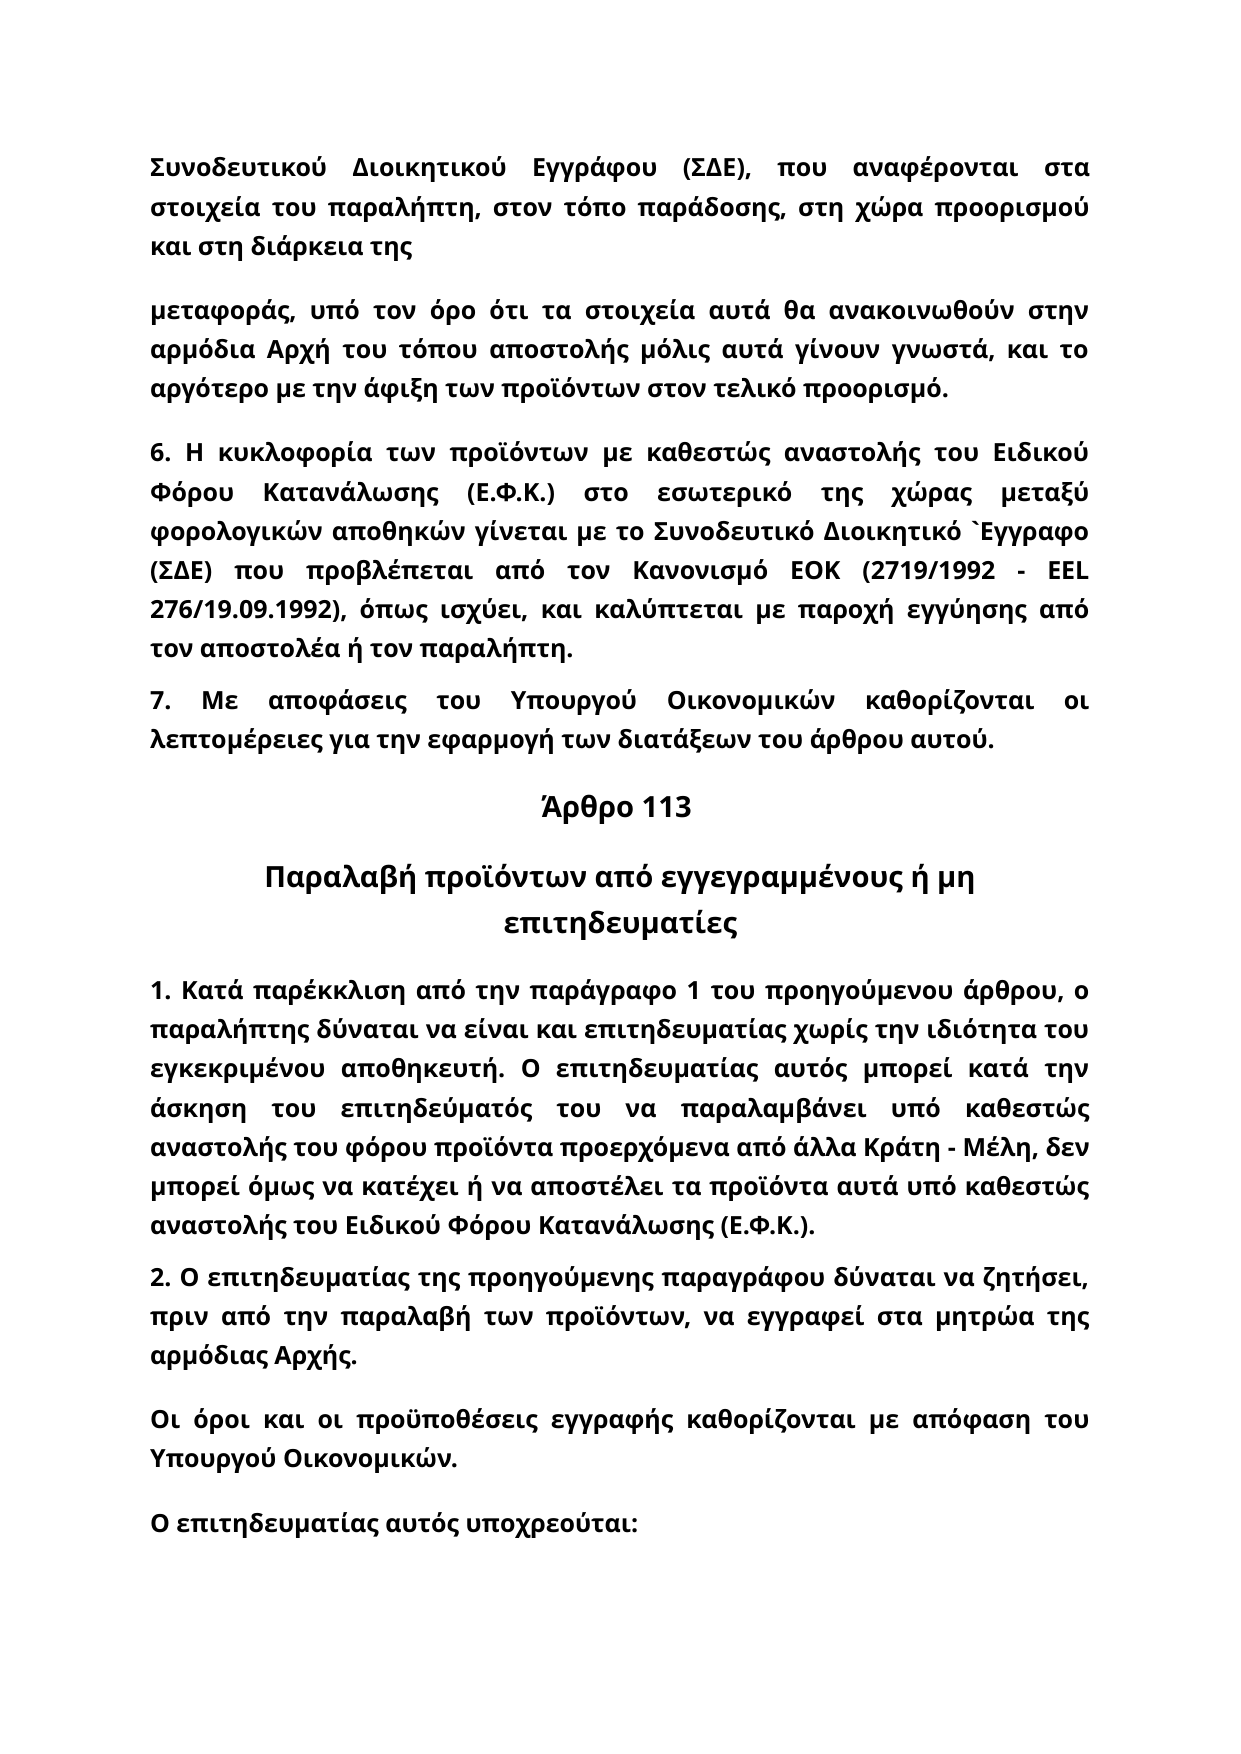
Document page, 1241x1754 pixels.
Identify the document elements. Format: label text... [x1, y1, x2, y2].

text 6. Η κυκλοφορία των προϊόντων με καθεστώς αναστολής του Ειδικού Φόρου Κατανάλωσης (Ε.Φ.Κ.) στο εσωτερικό της χώρας μεταξύ φορολογικών αποθηκών γίνεται με το Συνοδευτικό Διοικητικό `Εγγραφο (ΣΔΕ) που προβλέπεται από τον Κανονισμό ΕΟΚ (2719/1992 - EEL 276/19.09.1992), όπως ισχύει, και καλύπτεται με παροχή εγγύησης από τον αποστολέα ή τον παραλήπτη. [150, 435, 1090, 665]
text 2. Ο επιτηδευματίας της προηγούμενης παραγράφου δύναται να ζητήσει, πριν από την παραλαβή των προϊόντων, να εγγραφεί στα μητρώα της αρμόδιας Αρχής. [150, 1259, 1090, 1372]
text Συνοδευτικού Διοικητικού Εγγράφου (ΣΔΕ), που αναφέρονται στα στοιχεία του παραλήπτη, στον τόπο παράδοσης, στη χώρα προορισμού και στη διάρκεια της [150, 150, 1090, 262]
text Οι όροι και οι προϋποθέσεις εγγραφής καθορίζονται με απόφαση του Υπουργού Οικονομικών. [150, 1402, 1090, 1475]
text μεταφοράς, υπό τον όρο ότι τα στοιχεία αυτά θα ανακοινωθούν στην αρμόδια Αρχή του τόπου αποστολής μόλις αυτά γίνουν γνωστά, και το αργότερο με την άφιξη των προϊόντων στον τελικό προορισμό. [150, 292, 1090, 405]
subtitle Παραλαβή προϊόντων από εγγεγραμμένους ή μη επιτηδευματίες [150, 856, 1090, 942]
text Ο επιτηδευματίας αυτός υποχρεούται: [150, 1505, 1090, 1539]
subtitle Άρθρο 113 [150, 786, 1090, 826]
text 1. Κατά παρέκκλιση από την παράγραφο 1 του προηγούμενου άρθρου, ο παραλήπτης δύναται να είναι και επιτηδευματίας χωρίς την ιδιότητα του εγκεκριμένου αποθηκευτή. Ο επιτηδευματίας αυτός μπορεί κατά την άσκηση του επιτηδεύματός του να παραλαμβάνει υπό καθεστώς αναστολής του φόρου προϊόντα προερχόμενα από άλλα Κράτη - Μέλη, δεν μπορεί όμως να κατέχει ή να αποστέλει τα προϊόντα αυτά υπό καθεστώς αναστολής του Ειδικού Φόρου Κατανάλωσης (Ε.Φ.Κ.). [150, 973, 1090, 1242]
text 7. Με αποφάσεις του Υπουργού Οικονομικών καθορίζονται οι λεπτομέρειες για την εφαρμογή των διατάξεων του άρθρου αυτού. [150, 682, 1090, 756]
